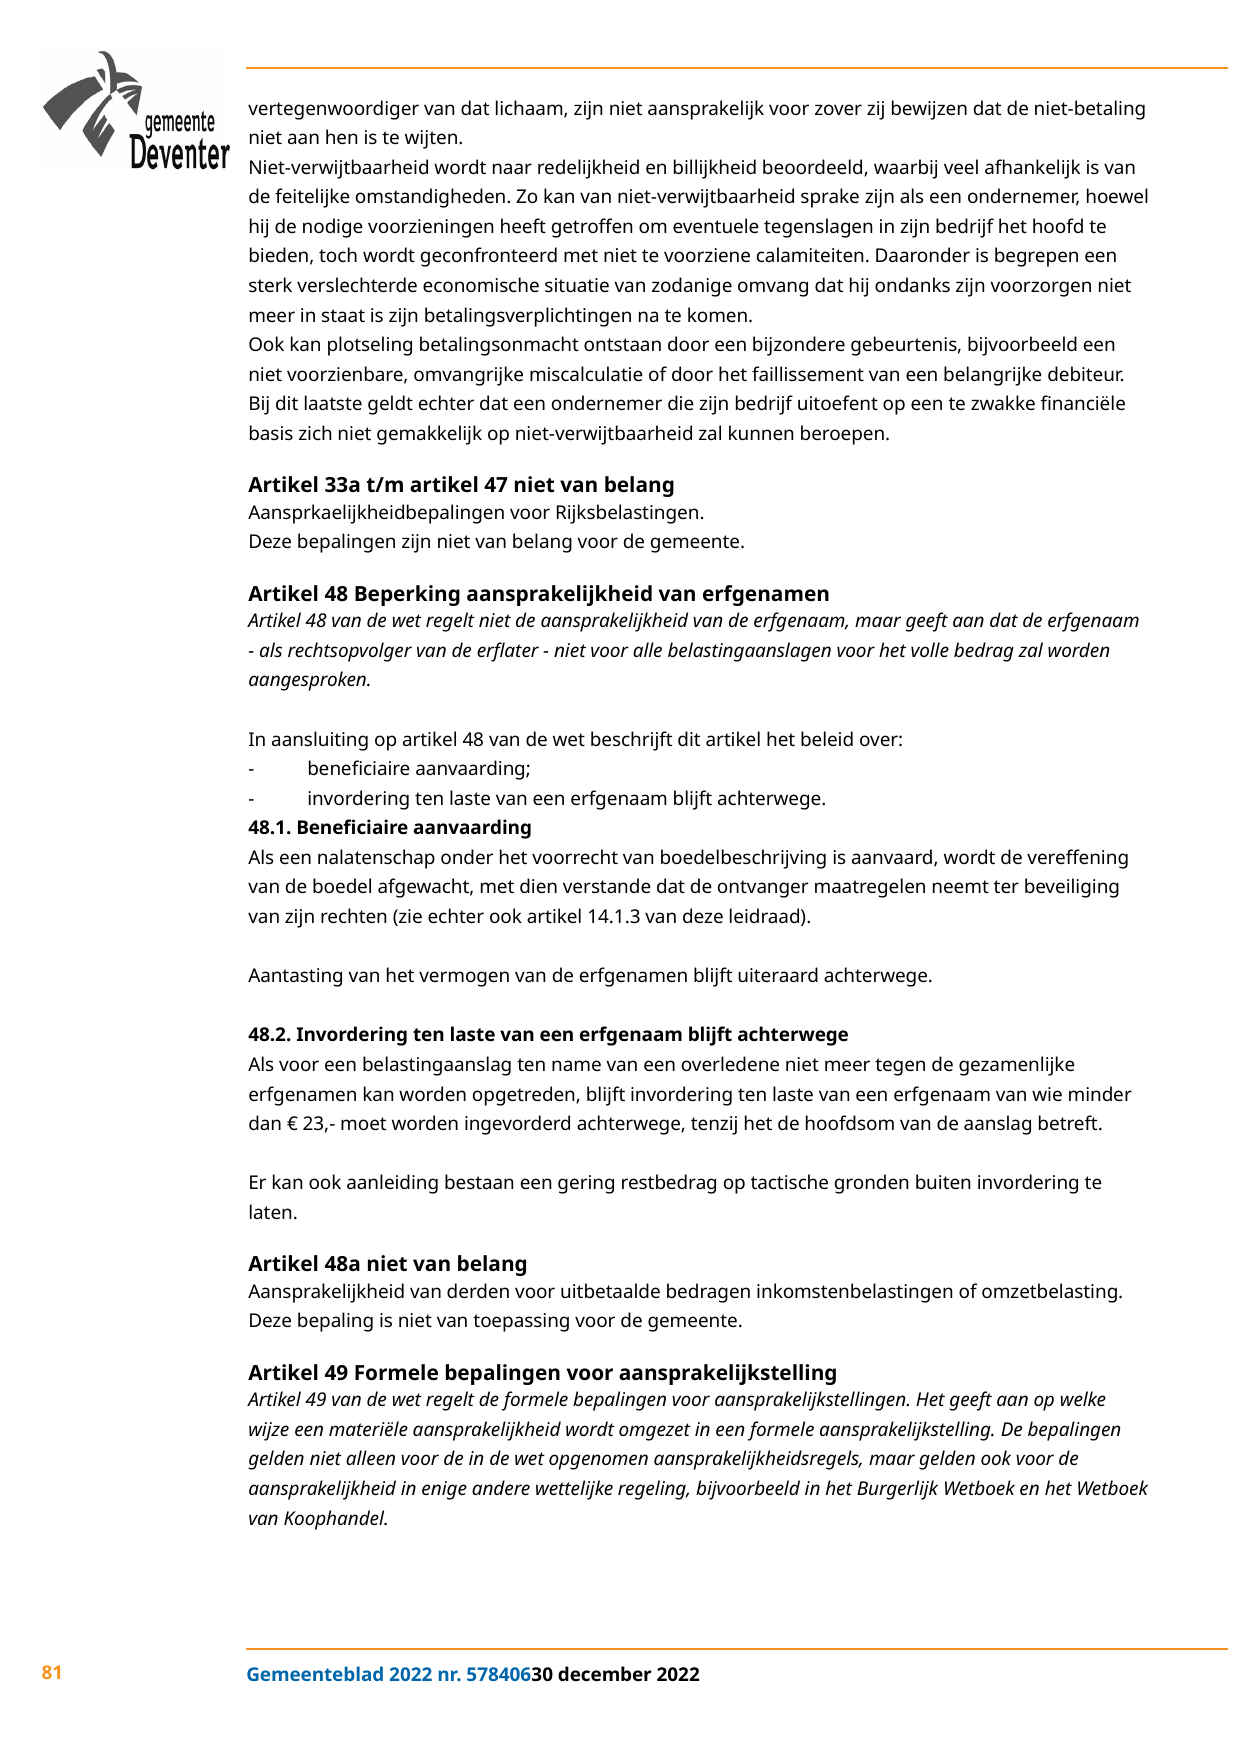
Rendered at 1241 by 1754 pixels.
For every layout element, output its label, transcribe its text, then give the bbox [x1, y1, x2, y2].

text vertegenwoordiger van dat lichaam, zijn niet aansprakelijk voor zover zij bewijzen dat de niet-betaling niet aan hen is te wijten. [248, 95, 1152, 150]
text 48.2. Invordering ten laste van een erfgenaam blijft achterwege [248, 1022, 1152, 1047]
text Aantasting van het vermogen van de erfgenamen blijft uiteraard achterwege. [248, 962, 1152, 988]
text Artikel 48 Beperking aansprakelijkheid van erfgenamen [248, 579, 1152, 607]
list invordering ten laste van een erfgenaam blijft achterwege. [248, 785, 1152, 811]
text Deze bepalingen zijn niet van belang voor de gemeente. [248, 529, 1152, 554]
text Artikel 49 van de wet regelt de formele bepalingen voor aansprakelijkstellingen. Het geeft aan op welke wijze een materiële aansprakelijkheid wordt omgezet in een formele aansprakelijkstelling. De bepalingen gelden niet alleen voor de in de wet opgenomen aansprakelijkheidsregels, maar gelden ook voor de aansprakelijkheid in enige andere wettelijke regeling, bijvoorbeeld in het Burgerlijk Wetboek en het Wetboek van Koophandel. [248, 1386, 1152, 1531]
text Artikel 48a niet van belang [248, 1249, 1152, 1278]
text Aansprakelijkheid van derden voor uitbetaalde bedragen inkomstenbelastingen of omzetbelasting. [248, 1278, 1152, 1304]
text Artikel 33a t/m artikel 47 niet van belang [248, 471, 1152, 499]
text Als voor een belastingaanslag ten name van een overledene niet meer tegen de gezamenlijke erfgenamen kan worden opgetreden, blijft invordering ten laste van een erfgenaam van wie minder dan € 23,- moet worden ingevorderd achterwege, tenzij het de hoofdsom van de aanslag betreft. [248, 1051, 1152, 1136]
list beneficiaire aanvaarding; [248, 755, 1152, 781]
text Er kan ook aanleiding bestaan een gering restbedrag op tactische gronden buiten invordering te laten. [248, 1169, 1152, 1225]
text Deze bepaling is niet van toepassing voor de gemeente. [248, 1308, 1152, 1333]
text Niet-verwijtbaarheid wordt naar redelijkheid en billijkheid beoordeeld, waarbij veel afhankelijk is van de feitelijke omstandigheden. Zo kan van niet-verwijtbaarheid sprake zijn als een ondernemer, hoewel hij de nodige voorzieningen heeft getroffen om eventuele tegenslagen in zijn bedrijf het hoofd te bieden, toch wordt geconfronteerd met niet te voorziene calamiteiten. Daaronder is begrepen een sterk verslechterde economische situatie van zodanige omvang dat hij ondanks zijn voorzorgen niet meer in staat is zijn betalingsverplichtingen na te komen. [248, 154, 1152, 328]
text Als een nalatenschap onder het voorrecht van boedelbeschrijving is aanvaard, wordt de vereffening van de boedel afgewacht, met dien verstande dat de ontvanger maatregelen neemt ter beveiliging van zijn rechten (zie echter ook artikel 14.1.3 van deze leidraad). [248, 844, 1152, 929]
text Artikel 49 Formele bepalingen voor aansprakelijkstelling [248, 1358, 1152, 1386]
text Aansprkaelijkheidbepalingen voor Rijksbelastingen. [248, 499, 1152, 525]
text Ook kan plotseling betalingsonmacht ontstaan door een bijzondere gebeurtenis, bijvoorbeeld een niet voorzienbare, omvangrijke miscalculatie of door het faillissement van een belangrijke debiteur. Bij dit laatste geldt echter dat een ondernemer die zijn bedrijf uitoefent op een te zwakke financiële basis zich niet gemakkelijk op niet-verwijtbaarheid zal kunnen beroepen. [248, 331, 1152, 446]
text Artikel 48 van de wet regelt niet de aansprakelijkheid van de erfgenaam, maar geeft aan dat de erfgenaam - als rechtsopvolger van de erflater - niet voor alle belastingaanslagen voor het volle bedrag zal worden aangesproken. [248, 607, 1152, 692]
text 48.1. Beneficiaire aanvaarding [248, 814, 1152, 840]
picture [41, 47, 231, 172]
text In aansluiting op artikel 48 van de wet beschrijft dit artikel het beleid over: [248, 726, 1152, 752]
